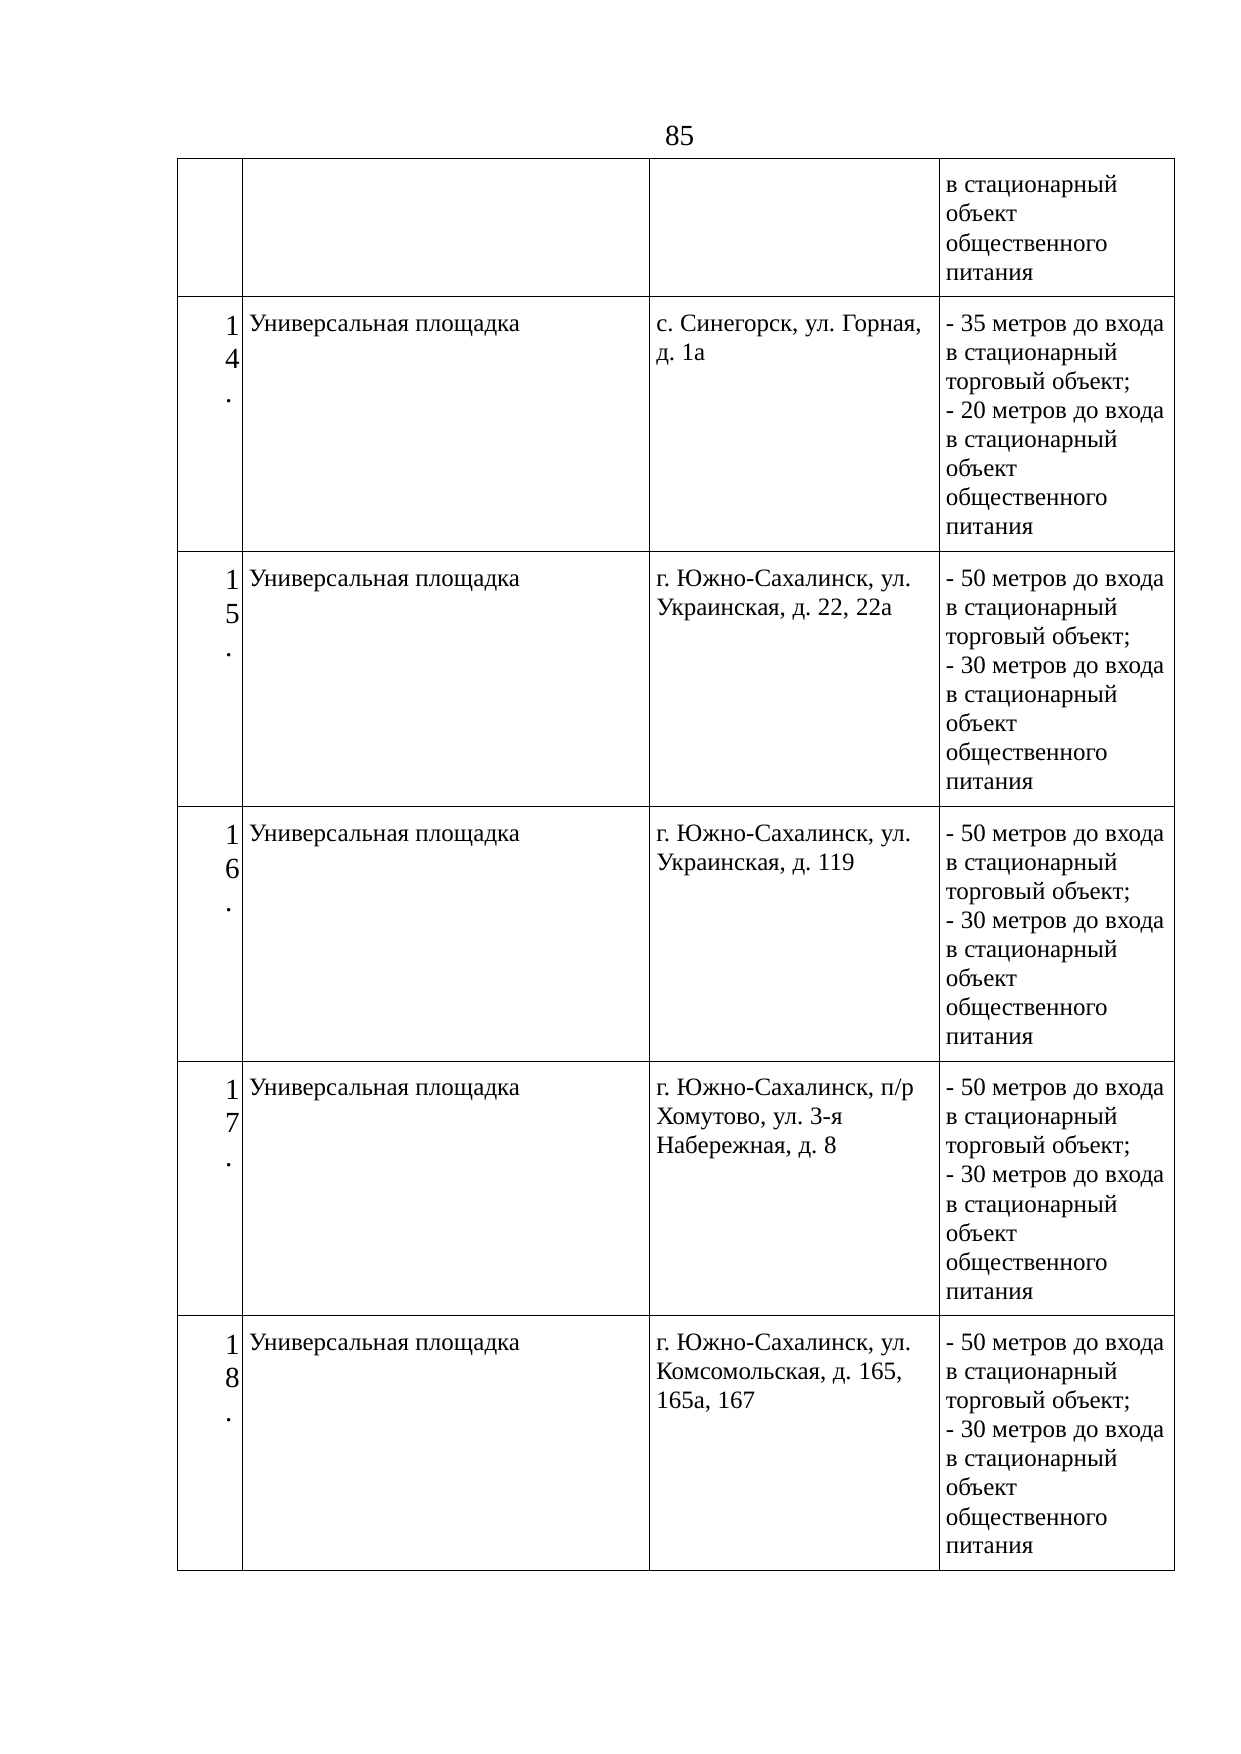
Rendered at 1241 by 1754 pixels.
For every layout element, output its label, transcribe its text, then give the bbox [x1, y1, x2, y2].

table_cell с. Синегорск, ул. Горная, д. 1а [650, 297, 939, 551]
table_cell г. Южно-Сахалинск, п/р Хомутово, ул. 3-я Набережная, д. 8 [650, 1062, 939, 1315]
table_cell - 50 метров до входа в стационарный торговый объект; - 30 метров до входа в стационарный объект общественного питания [940, 552, 1174, 806]
table_cell Универсальная площадка [243, 297, 649, 551]
table_cell Универсальная площадка [243, 1316, 649, 1570]
table_cell - 50 метров до входа в стационарный торговый объект; - 30 метров до входа в стационарный объект общественного питания [940, 1062, 1174, 1315]
table_cell [178, 297, 242, 551]
table_cell г. Южно-Сахалинск, ул. Украинская, д. 22, 22а [650, 552, 939, 806]
table_cell [650, 159, 939, 296]
table_cell [178, 1316, 242, 1570]
table_cell [178, 1062, 242, 1315]
table_cell Универсальная площадка [243, 807, 649, 1061]
table_cell [178, 807, 242, 1061]
table_cell г. Южно-Сахалинск, ул. Украинская, д. 119 [650, 807, 939, 1061]
table_cell Универсальная площадка [243, 552, 649, 806]
table_cell в стационарный объект общественного питания [940, 159, 1174, 296]
table_cell - 35 метров до входа в стационарный торговый объект; - 20 метров до входа в стационарный объект общественного питания [940, 297, 1174, 551]
table_cell г. Южно-Сахалинск, ул. Комсомольская, д. 165, 165а, 167 [650, 1316, 939, 1570]
table_cell - 50 метров до входа в стационарный торговый объект; - 30 метров до входа в стационарный объект общественного питания [940, 807, 1174, 1061]
table_cell Универсальная площадка [243, 1062, 649, 1315]
table_cell [178, 552, 242, 806]
table_cell [243, 159, 649, 296]
table_cell [178, 159, 242, 296]
table_cell - 50 метров до входа в стационарный торговый объект; - 30 метров до входа в стационарный объект общественного питания [940, 1316, 1174, 1570]
